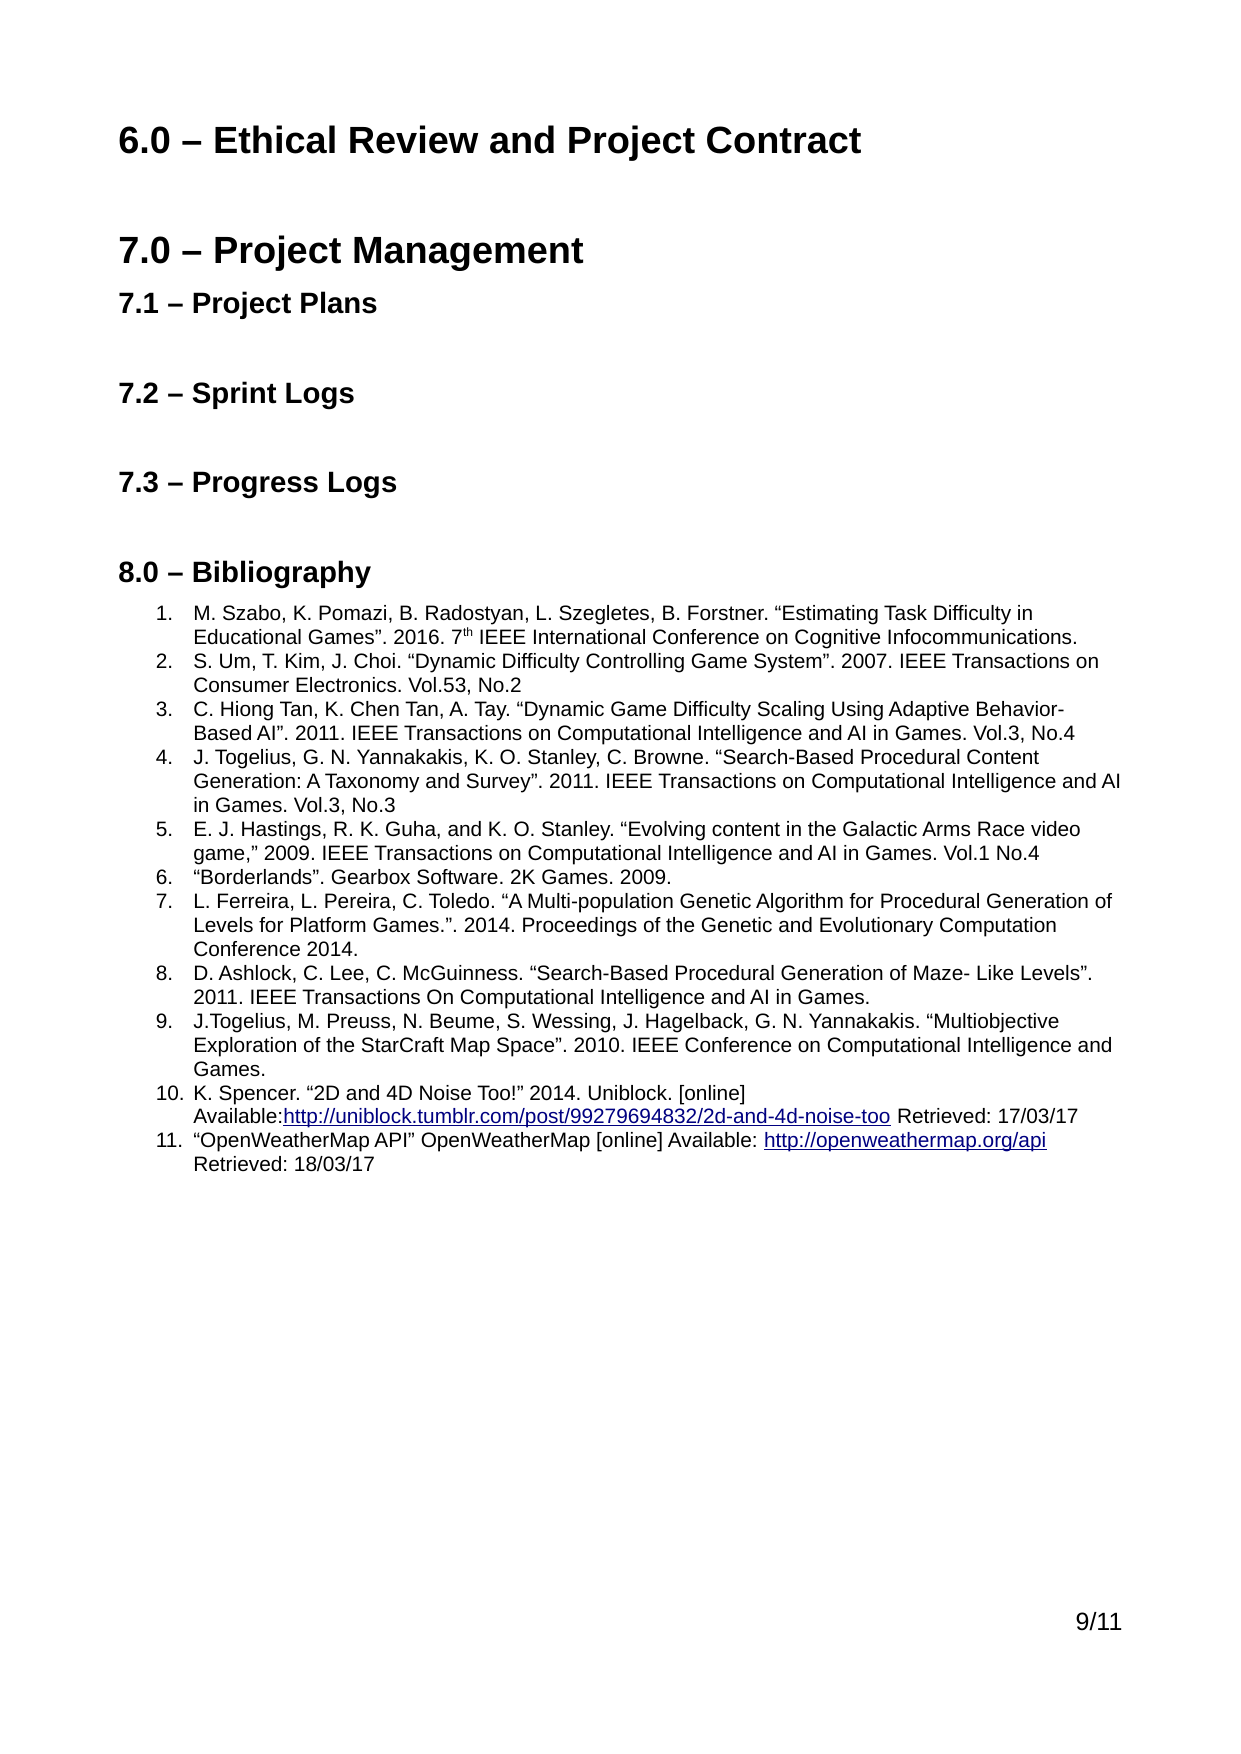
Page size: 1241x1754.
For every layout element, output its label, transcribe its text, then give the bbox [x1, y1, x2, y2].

list K. Spencer. “2D and 4D Noise Too!” 2014. Uniblock. [online] Available:http://uniblock.tumblr.com/post/99279694832/2d-and-4d-noise-too Retrieved: 17/03/17 [156, 1080, 1122, 1128]
list E. J. Hastings, R. K. Guha, and K. O. Stanley. “Evolving content in the Galactic Arms Race video game,” 2009. IEEE Transactions on Computational Intelligence and AI in Games. Vol.1 No.4 [156, 817, 1122, 865]
subtitle 6.0 – Ethical Review and Project Contract [118, 118, 1122, 162]
subtitle 7.1 – Project Plans [118, 286, 1122, 320]
list J. Togelius, G. N. Yannakakis, K. O. Stanley, C. Browne. “Search-Based Procedural Content Generation: A Taxonomy and Survey”. 2011. IEEE Transactions on Computational Intelligence and AI in Games. Vol.3, No.3 [156, 745, 1122, 817]
list M. Szabo, K. Pomazi, B. Radostyan, L. Szegletes, B. Forstner. “Estimating Task Difficulty in Educational Games”. 2016. 7th IEEE International Conference on Cognitive Infocommunications. [156, 601, 1122, 649]
subtitle 7.3 – Progress Logs [118, 465, 1122, 499]
subtitle 7.2 – Sprint Logs [118, 376, 1122, 409]
subtitle 8.0 – Bibliography [118, 555, 1122, 589]
list L. Ferreira, L. Pereira, C. Toledo. “A Multi-population Genetic Algorithm for Procedural Generation of Levels for Platform Games.”. 2014. Proceedings of the Genetic and Evolutionary Computation Conference 2014. [156, 889, 1122, 961]
list D. Ashlock, C. Lee, C. McGuinness. “Search-Based Procedural Generation of Maze- Like Levels”. 2011. IEEE Transactions On Computational Intelligence and AI in Games. [156, 961, 1122, 1008]
list C. Hiong Tan, K. Chen Tan, A. Tay. “Dynamic Game Difficulty Scaling Using Adaptive Behavior-Based AI”. 2011. IEEE Transactions on Computational Intelligence and AI in Games. Vol.3, No.4 [156, 697, 1122, 745]
list S. Um, T. Kim, J. Choi. “Dynamic Difficulty Controlling Game System”. 2007. IEEE Transactions on Consumer Electronics. Vol.53, No.2 [156, 649, 1122, 697]
subtitle 7.0 – Project Management [118, 228, 1122, 272]
list “OpenWeatherMap API” OpenWeatherMap [online] Available: http://openweathermap.org/api Retrieved: 18/03/17 [156, 1128, 1122, 1176]
list “Borderlands”. Gearbox Software. 2K Games. 2009. [156, 865, 1122, 889]
list J.Togelius, M. Preuss, N. Beume, S. Wessing, J. Hagelback, G. N. Yannakakis. “Multiobjective Exploration of the StarCraft Map Space”. 2010. IEEE Conference on Computational Intelligence and Games. [156, 1008, 1122, 1080]
